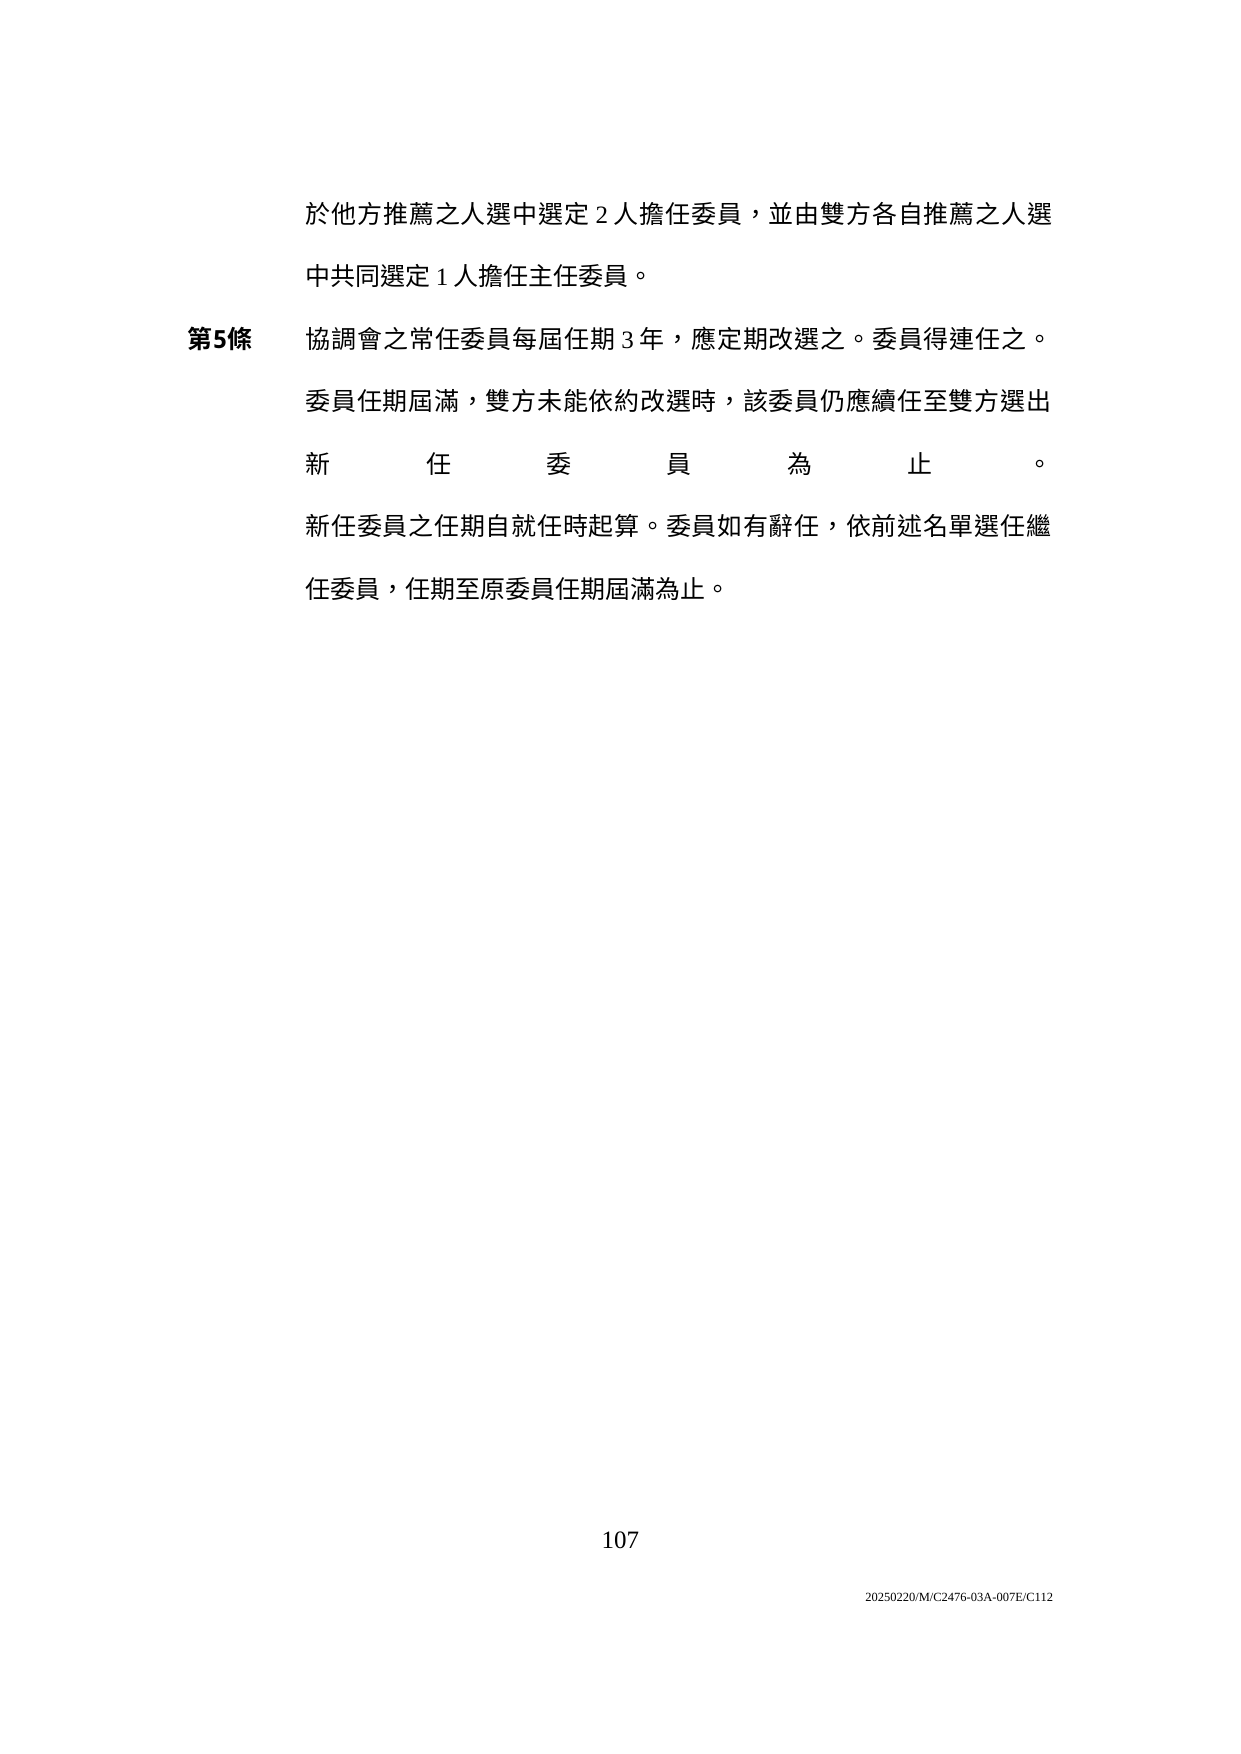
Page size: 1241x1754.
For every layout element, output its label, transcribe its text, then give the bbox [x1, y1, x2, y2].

list 於他方推薦之人選中選定2人擔任委員，並由雙方各自推薦之人選中共同選定1人擔任主任委員。 [187, 171, 1053, 296]
list 協調會之常任委員每屆任期3年，應定期改選之。委員得連任之。 委員任期屆滿，雙方未能依約改選時，該委員仍應續任至雙方選出新任委員為止。 新任委員之任期自就任時起算。委員如有辭任，依前述名單選任繼任委員，任期至原委員任期屆滿為止。 [187, 296, 1053, 608]
